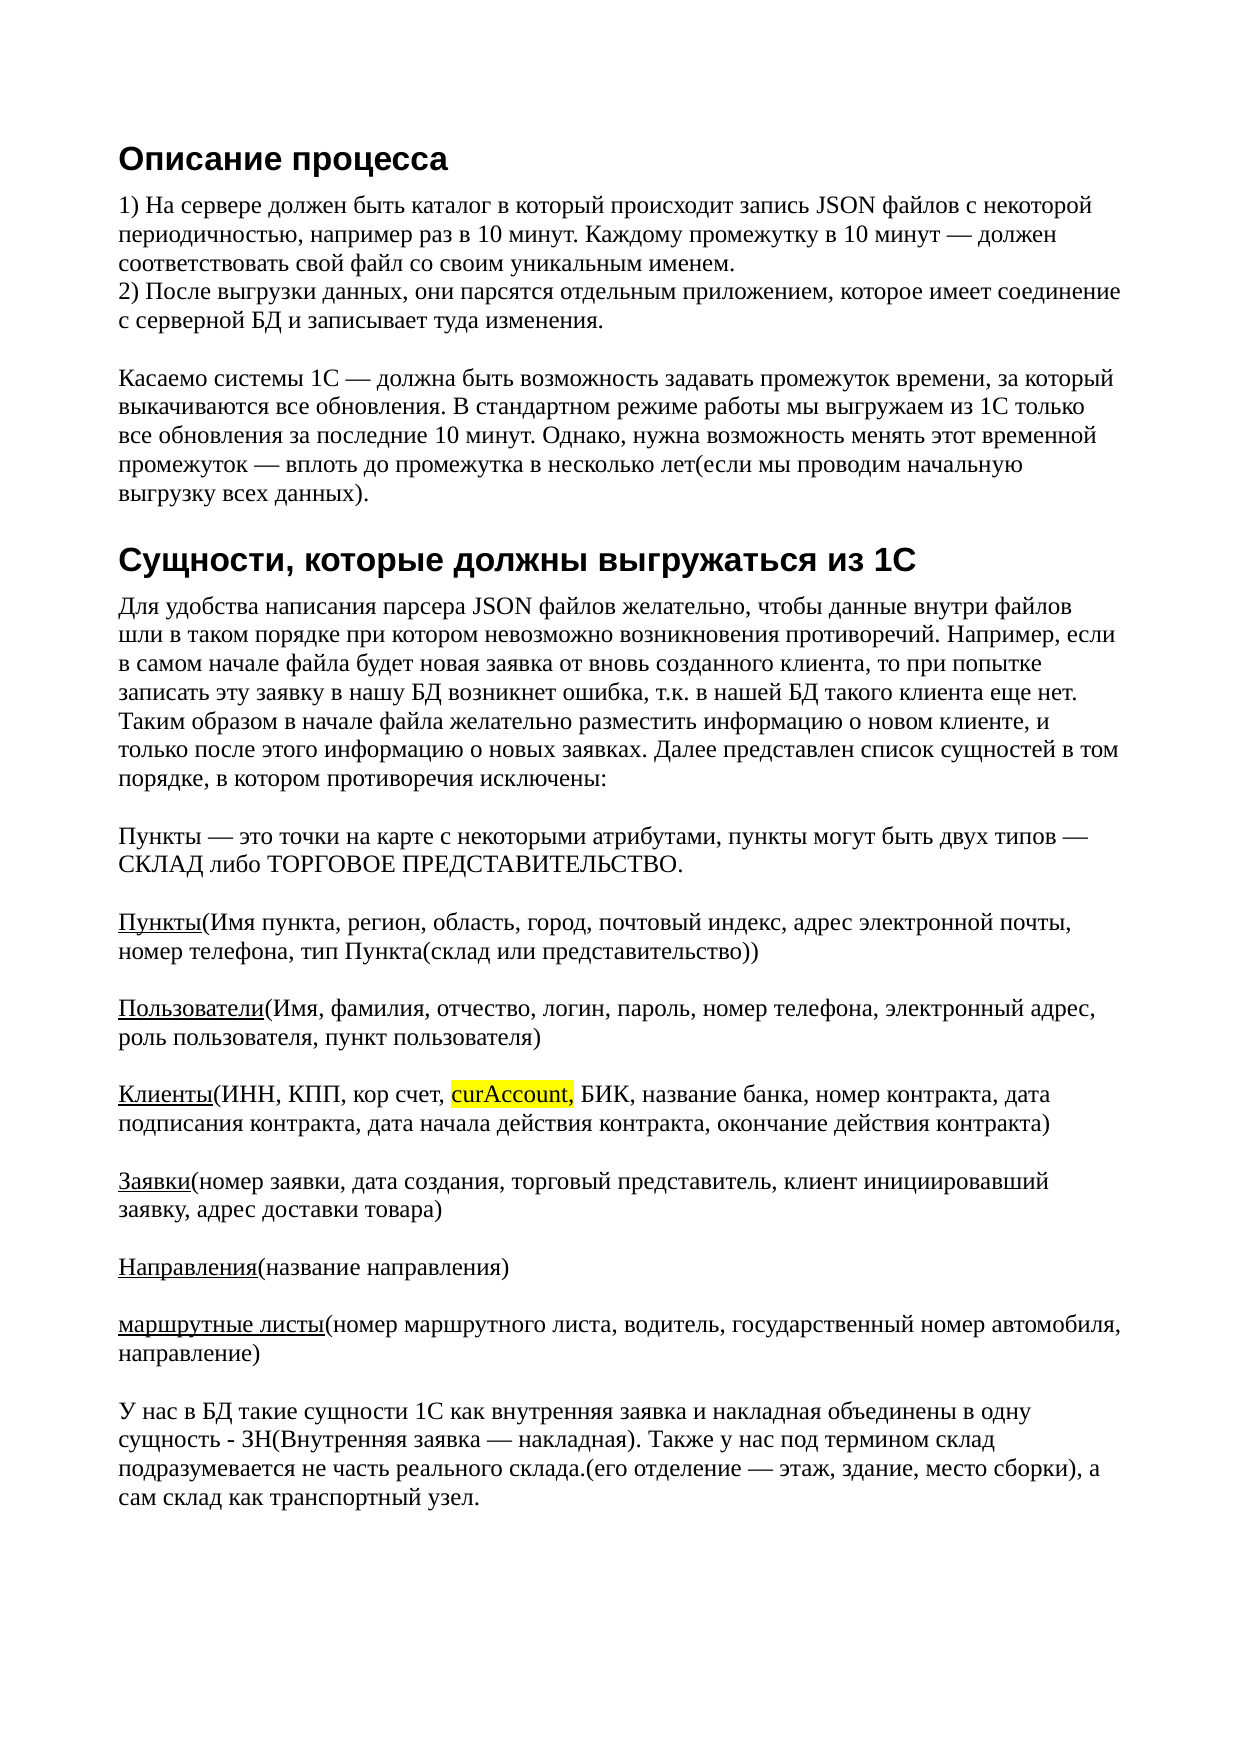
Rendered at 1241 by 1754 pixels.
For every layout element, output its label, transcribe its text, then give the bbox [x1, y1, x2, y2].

text 1) На сервере должен быть каталог в который происходит запись JSON файлов с некоторой периодичностью, например раз в 10 минут. Каждому промежутку в 10 минут — должен соответствовать свой файл со своим уникальным именем. [118, 190, 1122, 276]
subtitle Сущности, которые должны выгружаться из 1С [118, 540, 1122, 578]
text Пункты — это точки на карте с некоторыми атрибутами, пункты могут быть двух типов — СКЛАД либо ТОРГОВОЕ ПРЕДСТАВИТЕЛЬСТВО. [118, 821, 1122, 878]
text Касаемо системы 1С — должна быть возможность задавать промежуток времени, за который выкачиваются все обновления. В стандартном режиме работы мы выгружаем из 1С только все обновления за последние 10 минут. Однако, нужна возможность менять этот временной промежуток — вплоть до промежутка в несколько лет(если мы проводим начальную выгрузку всех данных). [118, 363, 1122, 506]
text Для удобства написания парсера JSON файлов желательно, чтобы данные внутри файлов шли в таком порядке при котором невозможно возникновения противоречий. Например, если в самом начале файла будет новая заявка от вновь созданного клиента, то при попытке записать эту заявку в нашу БД возникнет ошибка, т.к. в нашей БД такого клиента еще нет. Таким образом в начале файла желательно разместить информацию о новом клиенте, и только после этого информацию о новых заявках. Далее представлен список сущностей в том порядке, в котором противоречия исключены: [118, 591, 1122, 792]
subtitle Описание процесса [118, 139, 1122, 178]
text 2) После выгрузки данных, они парсятся отдельным приложением, которое имеет соединение с серверной БД и записывает туда изменения. [118, 276, 1122, 334]
text Заявки(номер заявки, дата создания, торговый представитель, клиент инициировавший заявку, адрес доставки товара) [118, 1166, 1122, 1223]
text Клиенты(ИНН, КПП, кор счет, curAccount, БИК, название банка, номер контракта, дата подписания контракта, дата начала действия контракта, окончание действия контракта) [118, 1079, 1122, 1137]
text У нас в БД такие сущности 1С как внутренняя заявка и накладная объединены в одну сущность - ЗН(Внутренняя заявка — накладная). Также у нас под термином склад подразумевается не часть реального склада.(его отделение — этаж, здание, место сборки), а сам склад как транспортный узел. [118, 1396, 1122, 1511]
text Пункты(Имя пункта, регион, область, город, почтовый индекс, адрес электронной почты, номер телефона, тип Пункта(склад или представительство)) [118, 907, 1122, 964]
text маршрутные листы(номер маршрутного листа, водитель, государственный номер автомобиля, направление) [118, 1309, 1122, 1367]
text Пользователи(Имя, фамилия, отчество, логин, пароль, номер телефона, электронный адрес, роль пользователя, пункт пользователя) [118, 993, 1122, 1051]
text Направления(название направления) [118, 1252, 1122, 1281]
